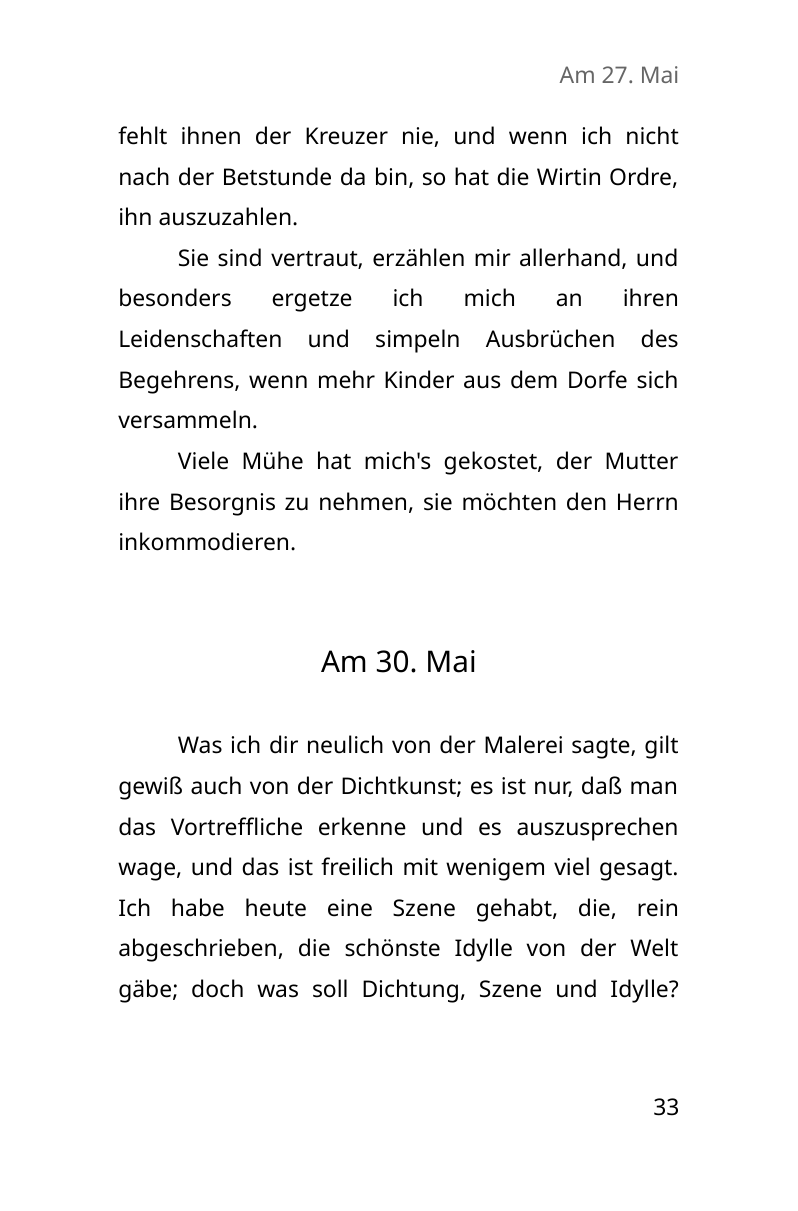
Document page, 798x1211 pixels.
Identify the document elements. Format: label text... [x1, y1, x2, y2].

text Viele Mühe hat mich's gekostet, der Mutter ihre Besorgnis zu nehmen, sie möchten den Herrn inkommodieren. [118, 445, 679, 557]
text Was ich dir neulich von der Malerei sagte, gilt gewiß auch von der Dichtkunst; es ist nur, daß man das Vortreffliche erkenne und es auszusprechen wage, und das ist freilich mit wenigem viel gesagt. Ich habe heute eine Szene gehabt, die, rein abgeschrieben, die schönste Idylle von der Welt gäbe; doch was soll Dichtung, Szene und Idylle? [118, 705, 679, 1004]
text fehlt ihnen der Kreuzer nie, und wenn ich nicht nach der Betstunde da bin, so hat die Wirtin Ordre, ihn auszuzahlen. [118, 120, 679, 232]
text Sie sind vertraut, erzählen mir allerhand, und besonders ergetze ich mich an ihren Leidenschaften und simpeln Ausbrüchen des Begehrens, wenn mehr Kinder aus dem Dorfe sich versammeln. [118, 242, 679, 435]
subtitle Am 30. Mai [118, 602, 679, 681]
